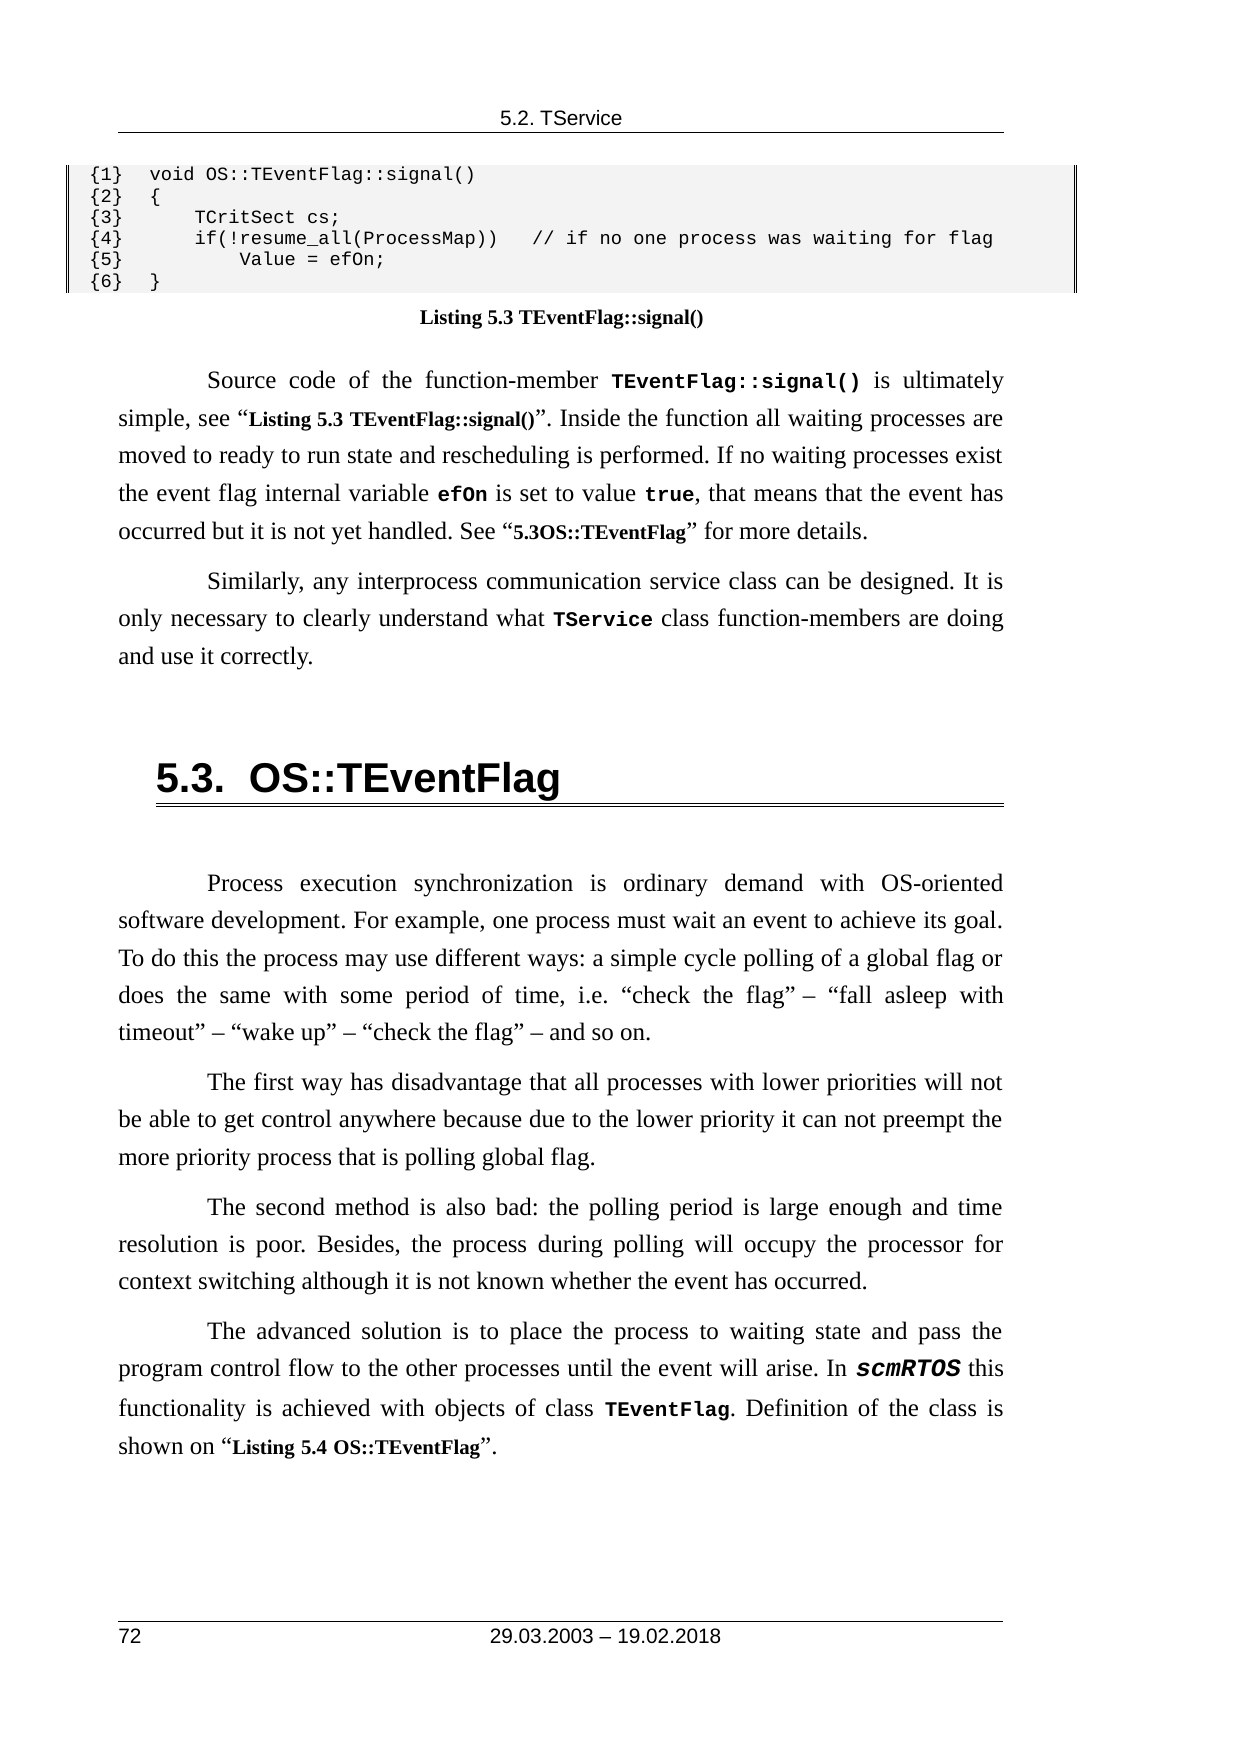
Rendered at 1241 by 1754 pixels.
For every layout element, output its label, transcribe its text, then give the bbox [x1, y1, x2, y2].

text Source code of the function-member TEventFlag::signal() is ultimately simple, see “Listing 5.3 TEventFlag::signal()”. Inside the function all waiting processes are moved to ready to run state and rescheduling is performed. If no waiting processes exist the event flag internal variable efOn is set to value true, that means that the event has occurred but it is not yet handled. See “5.3OS::TEventFlag” for more details. [118, 365, 1004, 545]
text Process execution synchronization is ordinary demand with OS-oriented software development. For example, one process must wait an event to achieve its goal. To do this the process may use different ways: a simple cycle polling of a global flag or does the same with some period of time, i.e. “check the flag” – “fall asleep with timeout” – “wake up” – “check the flag” – and so on. [118, 868, 1004, 1046]
text Listing 5.3 TEventFlag::signal() [119, 305, 1004, 329]
list void OS::TEventFlag::signal() [69, 165, 1074, 186]
list if(!resume_all(ProcessMap)) // if no one process was waiting for flag [69, 229, 1074, 250]
text Similarly, any interprocess communication service class can be designed. It is only necessary to clearly understand what TService class function-members are doing and use it correctly. [118, 566, 1004, 670]
list } [69, 271, 1074, 293]
list TCritSect cs; [69, 208, 1074, 229]
text The advanced solution is to place the process to waiting state and pass the program control flow to the other processes until the event will arise. In scmRTOS this functionality is achieved with objects of class TEventFlag. Definition of the class is shown on “Listing 5.4 OS::TEventFlag”. [118, 1316, 1004, 1459]
list { [69, 186, 1074, 208]
subtitle OS::TEventFlag [156, 753, 1004, 803]
text The second method is also bad: the polling period is large enough and time resolution is poor. Besides, the process during polling will occupy the processor for context switching although it is not known whether the event has occurred. [118, 1192, 1004, 1295]
text The first way has disadvantage that all processes with lower priorities will not be able to get control anywhere because due to the lower priority it can not preempt the more priority process that is polling global flag. [118, 1067, 1004, 1171]
list Value = efOn; [69, 250, 1074, 271]
